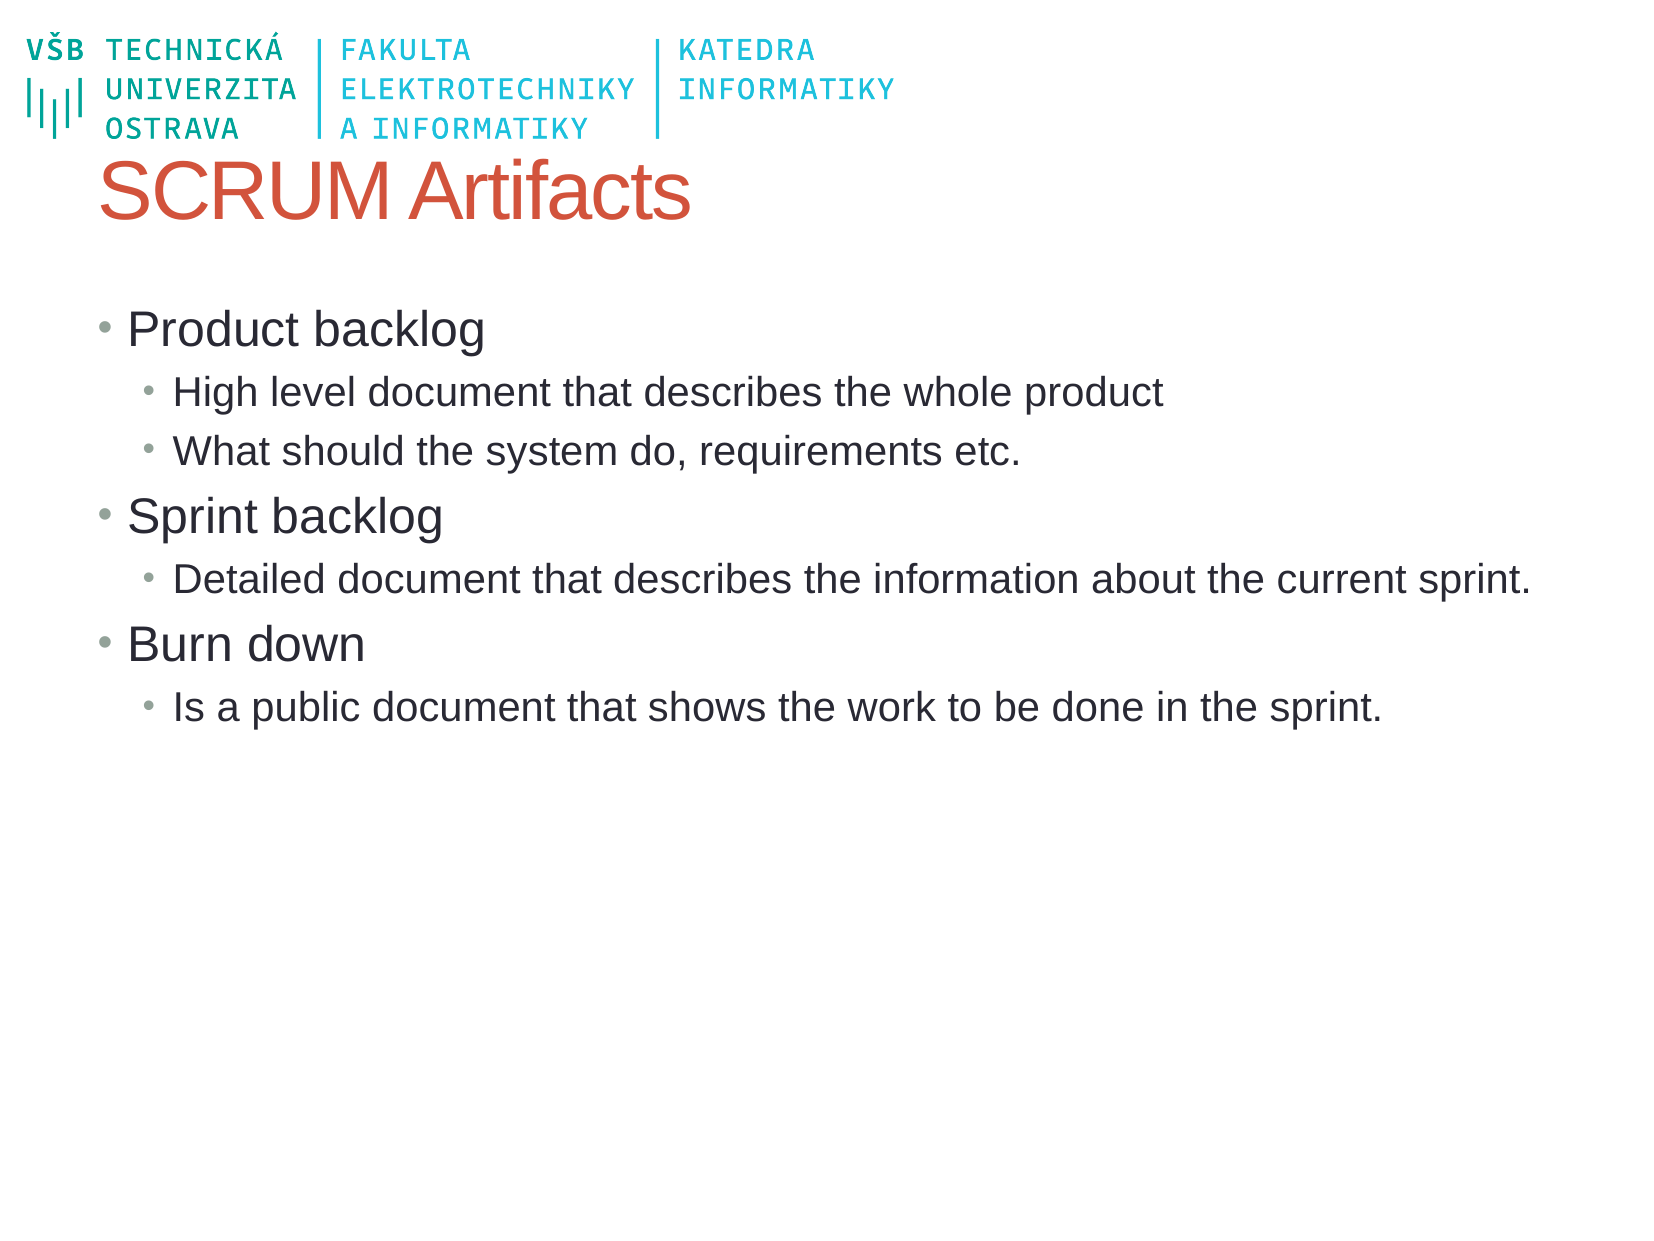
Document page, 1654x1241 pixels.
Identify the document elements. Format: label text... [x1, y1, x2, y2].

list Product backlog High level document that describes the whole product What should the system do, requirements etc. Sprint backlog Detailed document that describes the information about the current sprint. Burn down Is a public document that shows the work to be done in the sprint. [82, 289, 1571, 1172]
title SCRUM Artifacts [82, 96, 1571, 276]
picture [26, 31, 894, 139]
